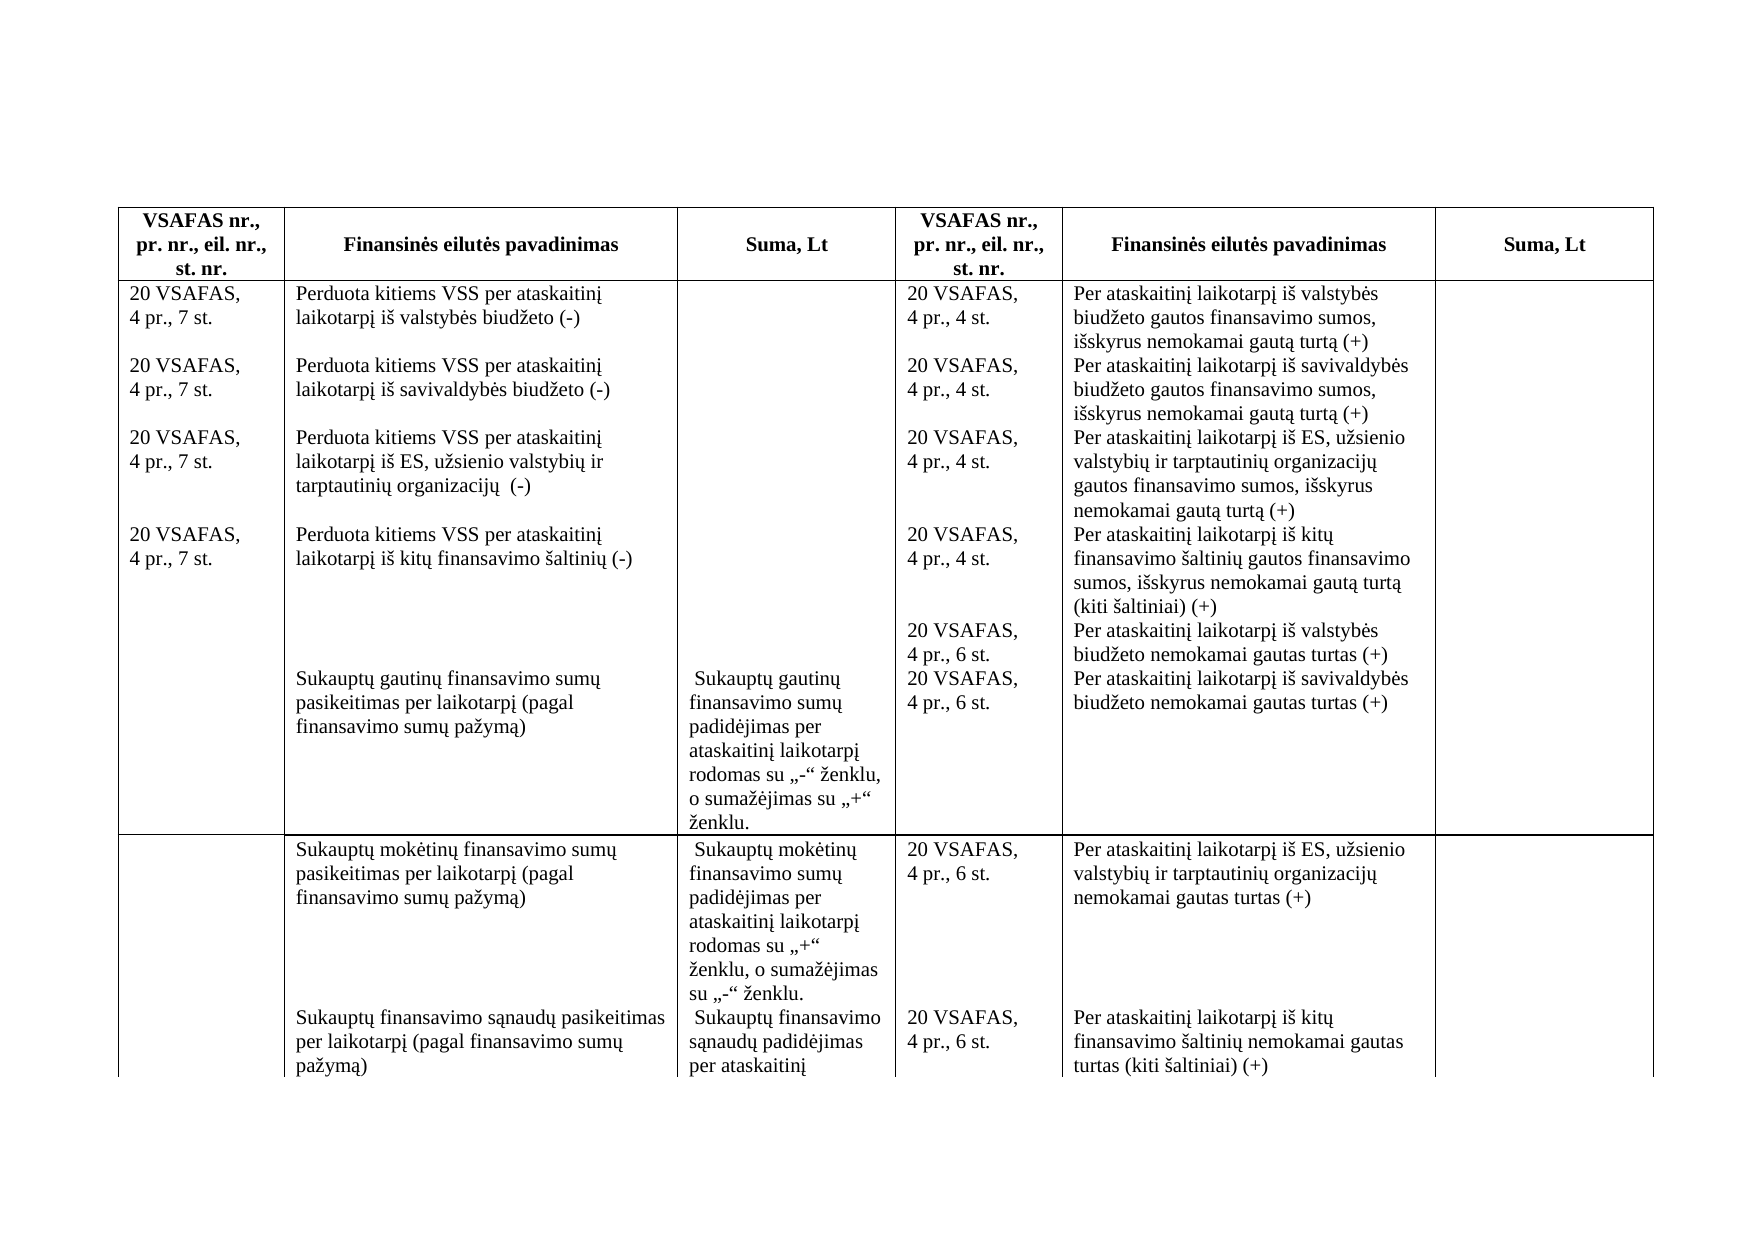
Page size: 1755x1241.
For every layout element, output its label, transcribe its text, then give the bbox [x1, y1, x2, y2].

table_cell [1436, 281, 1653, 353]
table_cell Per ataskaitinį laikotarpį iš ES, užsienio valstybių ir tarptautinių organizacijų gautos finansavimo sumos, išskyrus nemokamai gautą turtą (+) [1063, 425, 1435, 522]
table_cell [678, 618, 895, 666]
table_cell [678, 353, 895, 425]
table_cell Sukauptų gautinų finansavimo sumų pasikeitimas per laikotarpį (pagal finansavimo sumų pažymą) [285, 666, 677, 834]
table_cell [1436, 522, 1653, 618]
table_cell [119, 835, 284, 1005]
table_cell 20 VSAFAS, 4 pr., 7 st. [119, 522, 284, 618]
table_cell Per ataskaitinį laikotarpį iš kitų finansavimo šaltinių nemokamai gautas turtas (kiti šaltiniai) (+) [1063, 1005, 1435, 1077]
table_header Suma, Lt [678, 208, 895, 280]
table_cell 20 VSAFAS, 4 pr., 4 st. [896, 522, 1062, 618]
table_cell 20 VSAFAS, 4 pr., 6 st. [896, 1005, 1062, 1077]
table_header Finansinės eilutės pavadinimas [285, 208, 677, 280]
table_cell [119, 666, 284, 834]
table_cell [1436, 1005, 1653, 1077]
table_cell Sukauptų gautinų finansavimo sumų padidėjimas per ataskaitinį laikotarpį rodomas su „-“ ženklu, o sumažėjimas su „+“ ženklu. [678, 666, 895, 834]
table_cell Perduota kitiems VSS per ataskaitinį laikotarpį iš valstybės biudžeto (-) [285, 281, 677, 353]
table_cell Per ataskaitinį laikotarpį iš savivaldybės biudžeto nemokamai gautas turtas (+) [1063, 666, 1435, 834]
table_cell [678, 425, 895, 522]
table_cell 20 VSAFAS, 4 pr., 4 st. [896, 425, 1062, 522]
table_cell 20 VSAFAS, 4 pr., 7 st. [119, 353, 284, 425]
table_header Suma, Lt [1436, 208, 1653, 280]
table_cell Sukauptų mokėtinų finansavimo sumų padidėjimas per ataskaitinį laikotarpį rodomas su „+“ ženklu, o sumažėjimas su „-“ ženklu. [678, 836, 895, 1005]
table_cell Perduota kitiems VSS per ataskaitinį laikotarpį iš ES, užsienio valstybių ir tarptautinių organizacijų (-) [285, 425, 677, 522]
table_cell Per ataskaitinį laikotarpį iš savivaldybės biudžeto gautos finansavimo sumos, išskyrus nemokamai gautą turtą (+) [1063, 353, 1435, 425]
table_header VSAFAS nr., pr. nr., eil. nr., st. nr. [896, 208, 1062, 280]
table_header VSAFAS nr., pr. nr., eil. nr., st. nr. [119, 208, 284, 280]
table_cell Sukauptų finansavimo sąnaudų padidėjimas per ataskaitinį [678, 1005, 895, 1077]
table_cell [285, 618, 677, 666]
table_cell 20 VSAFAS, 4 pr., 4 st. [896, 281, 1062, 353]
table_cell [1436, 353, 1653, 425]
table_cell [678, 281, 895, 353]
table_header Finansinės eilutės pavadinimas [1063, 208, 1435, 280]
table_cell [1436, 836, 1653, 1005]
table_cell [678, 522, 895, 618]
table_cell Per ataskaitinį laikotarpį iš valstybės biudžeto gautos finansavimo sumos, išskyrus nemokamai gautą turtą (+) [1063, 281, 1435, 353]
table_cell 20 VSAFAS, 4 pr., 4 st. [896, 353, 1062, 425]
table_cell Sukauptų mokėtinų finansavimo sumų pasikeitimas per laikotarpį (pagal finansavimo sumų pažymą) [285, 836, 677, 1005]
table_cell [119, 618, 284, 666]
table_cell 20 VSAFAS, 4 pr., 6 st. [896, 836, 1062, 1005]
table_cell 20 VSAFAS, 4 pr., 7 st. [119, 425, 284, 522]
table_cell 20 VSAFAS, 4 pr., 6 st. [896, 618, 1062, 666]
table_cell Sukauptų finansavimo sąnaudų pasikeitimas per laikotarpį (pagal finansavimo sumų pažymą) [285, 1005, 677, 1077]
table_cell Perduota kitiems VSS per ataskaitinį laikotarpį iš savivaldybės biudžeto (-) [285, 353, 677, 425]
table_cell [119, 1005, 284, 1077]
table_cell [1436, 666, 1653, 834]
table_cell Per ataskaitinį laikotarpį iš ES, užsienio valstybių ir tarptautinių organizacijų nemokamai gautas turtas (+) [1063, 836, 1435, 1005]
table_cell 20 VSAFAS, 4 pr., 6 st. [896, 666, 1062, 834]
table_cell [1436, 618, 1653, 666]
table_cell Perduota kitiems VSS per ataskaitinį laikotarpį iš kitų finansavimo šaltinių (-) [285, 522, 677, 618]
table_cell Per ataskaitinį laikotarpį iš valstybės biudžeto nemokamai gautas turtas (+) [1063, 618, 1435, 666]
table_cell Per ataskaitinį laikotarpį iš kitų finansavimo šaltinių gautos finansavimo sumos, išskyrus nemokamai gautą turtą (kiti šaltiniai) (+) [1063, 522, 1435, 618]
table_cell 20 VSAFAS, 4 pr., 7 st. [119, 281, 284, 353]
table_cell [1436, 425, 1653, 522]
